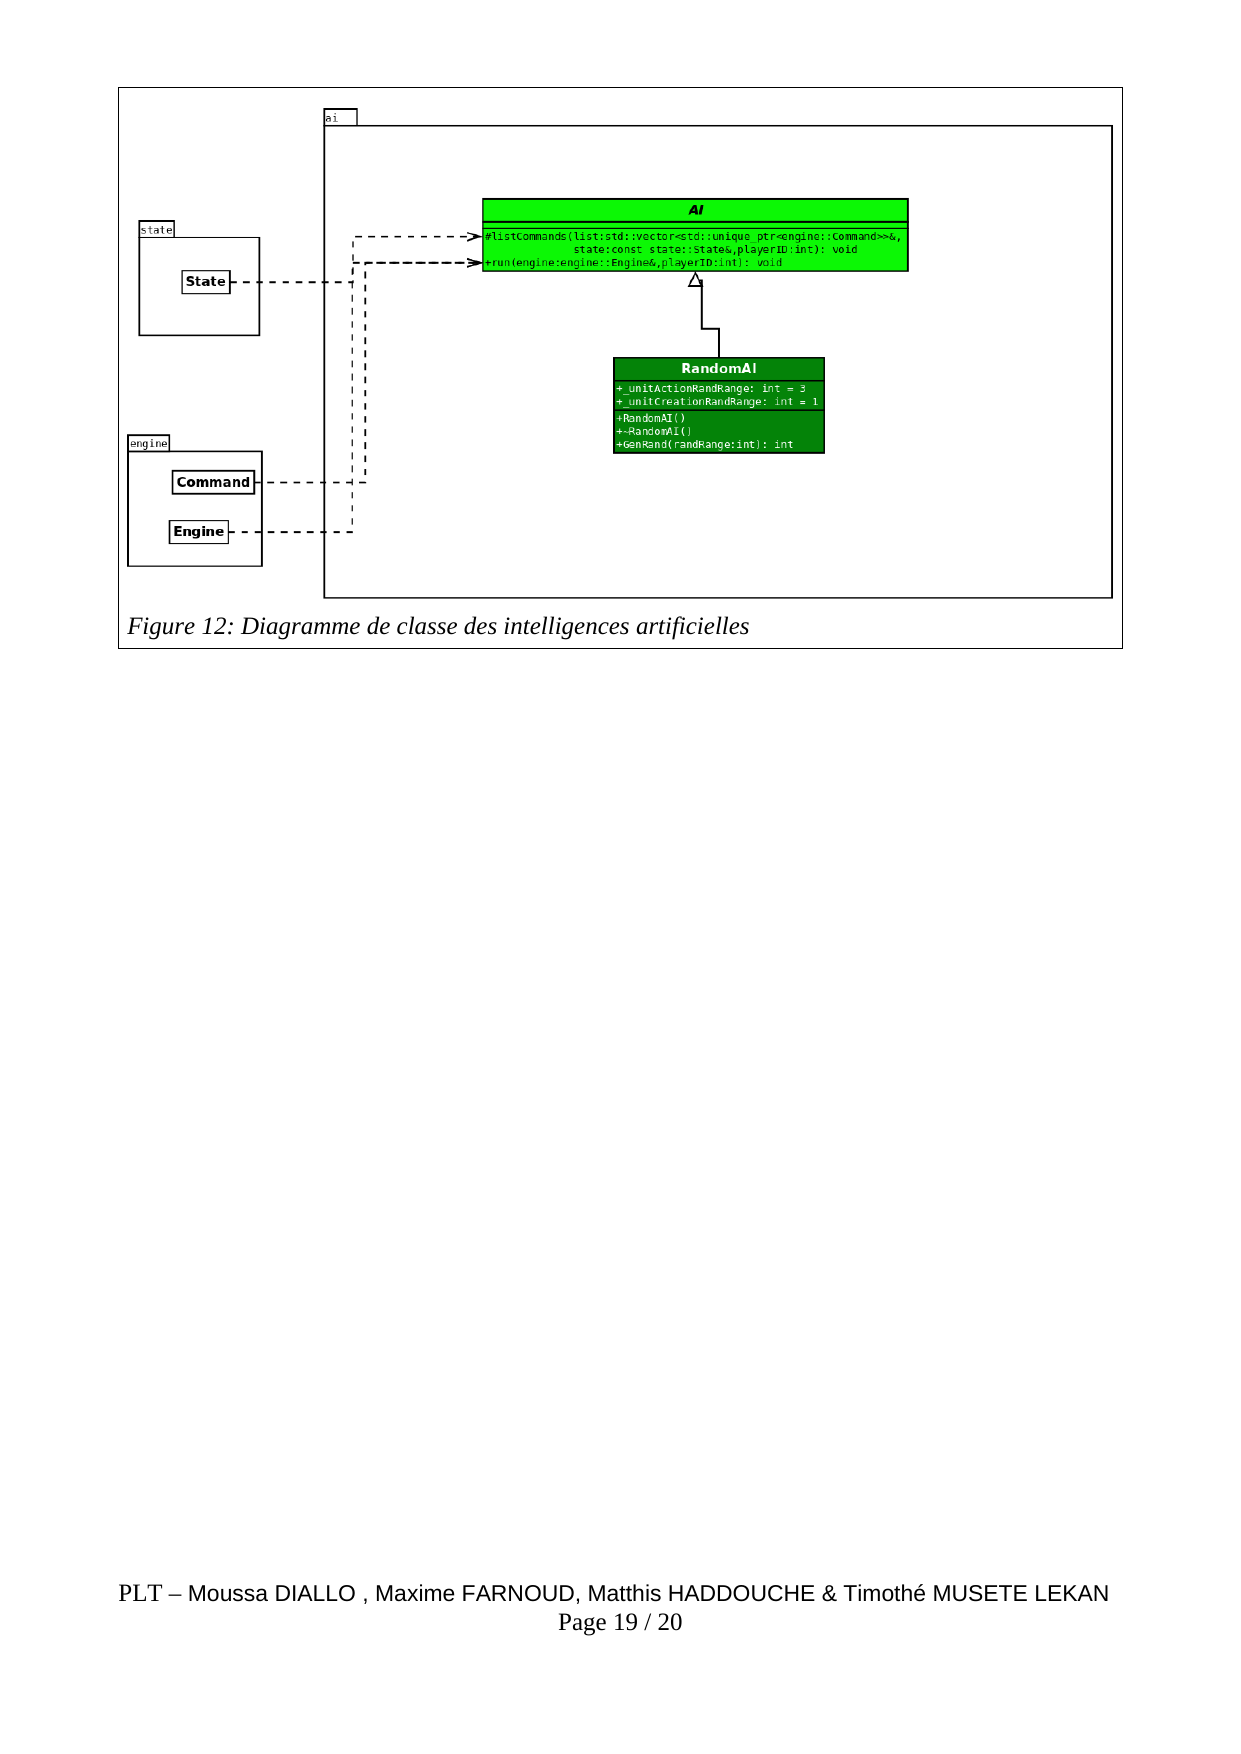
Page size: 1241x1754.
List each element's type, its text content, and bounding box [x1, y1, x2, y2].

text Figure 12: Diagramme de classe des intelligences artificielles [127, 599, 1113, 639]
picture [127, 108, 1114, 599]
